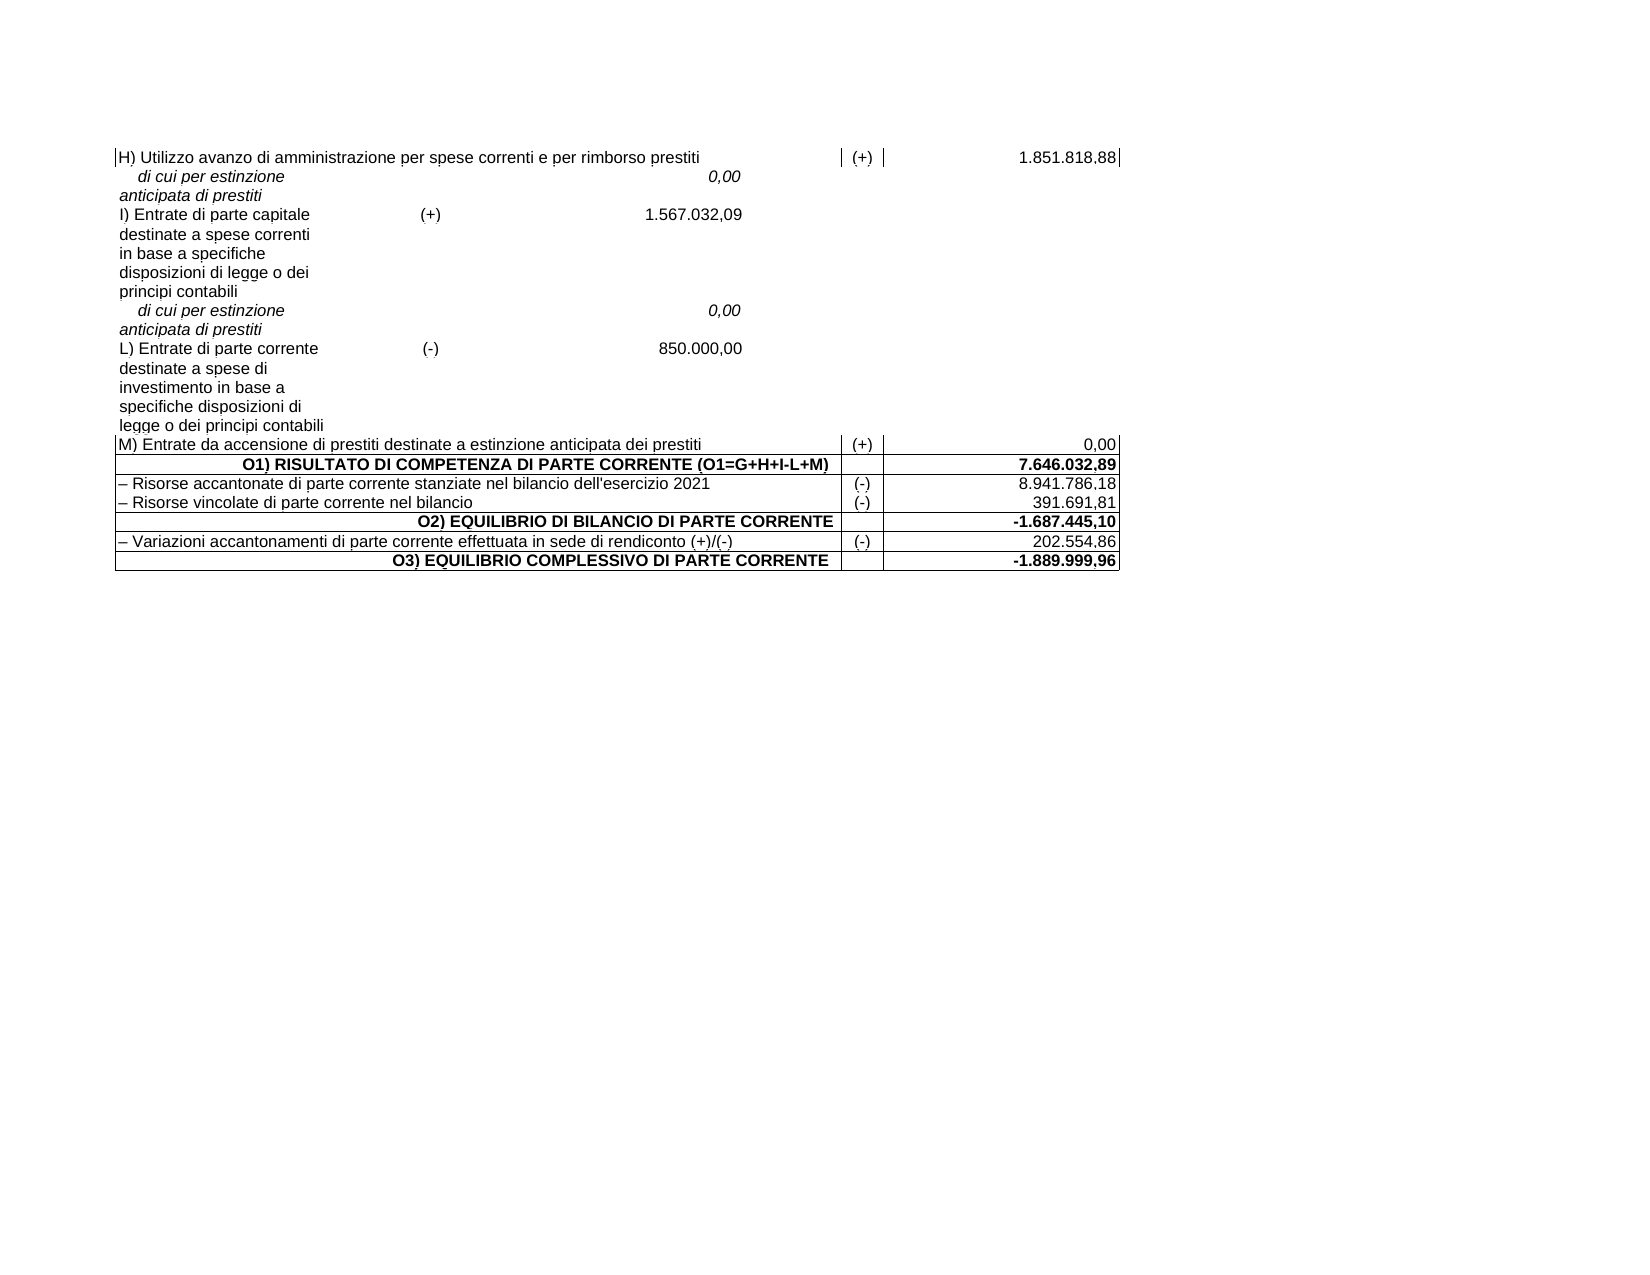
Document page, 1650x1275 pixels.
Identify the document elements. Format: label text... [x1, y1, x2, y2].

table_cell 1.851.818,88 [884, 148, 1119, 167]
table_cell O3) EQUILIBRIO COMPLESSIVO DI PARTE CORRENTE [116, 552, 841, 570]
table_header 0,00 [535, 167, 743, 205]
table_cell – Variazioni accantonamenti di parte corrente effettuata in sede di rendiconto (+)/(-) [116, 532, 841, 551]
table_cell [326, 301, 535, 339]
table_cell 8.941.786,18 [884, 475, 1119, 493]
table_cell 850.000,00 [535, 339, 743, 435]
table_cell (+) [326, 205, 535, 301]
table_header (+) [842, 435, 883, 454]
table_cell [842, 552, 883, 570]
table_cell 202.554,86 [884, 532, 1119, 551]
table_cell O1) RISULTATO DI COMPETENZA DI PARTE CORRENTE (O1=G+H+I-L+M) [116, 455, 841, 474]
table_cell (-) [326, 339, 535, 435]
table_cell – Risorse accantonate di parte corrente stanziate nel bilancio dell'esercizio 2021 [116, 475, 841, 493]
table_cell L) Entrate di parte corrente destinate a spese di investimento in base a specifiche disposizioni di legge o dei principi contabili [118, 339, 326, 435]
table_cell – Risorse vincolate di parte corrente nel bilancio [116, 493, 841, 512]
table_header di cui per estinzione anticipata di prestiti [118, 167, 326, 205]
table_cell -1.889.999,96 [884, 552, 1119, 570]
table_cell O2) EQUILIBRIO DI BILANCIO DI PARTE CORRENTE [116, 513, 841, 531]
table_cell (-) [842, 532, 883, 551]
table_header M) Entrate da accensione di prestiti destinate a estinzione anticipata dei prestiti [116, 435, 841, 454]
table_header 0,00 [884, 435, 1119, 454]
table_cell -1.687.445,10 [884, 513, 1119, 531]
table_cell I) Entrate di parte capitale destinate a spese correnti in base a specifiche disposizioni di legge o dei principi contabili [118, 205, 326, 301]
table_cell (-) [842, 475, 883, 493]
table_cell (-) [842, 493, 883, 512]
table_header [326, 167, 535, 205]
table_cell 0,00 [535, 301, 743, 339]
table_cell (+) [842, 148, 883, 167]
table_cell [842, 455, 883, 474]
table_cell H) Utilizzo avanzo di amministrazione per spese correnti e per rimborso prestiti [116, 148, 841, 167]
table_cell 1.567.032,09 [535, 205, 743, 301]
table_cell di cui per estinzione anticipata di prestiti [118, 301, 326, 339]
table_cell 391.691,81 [884, 493, 1119, 512]
table_cell [842, 513, 883, 531]
table_cell 7.646.032,89 [884, 455, 1119, 474]
